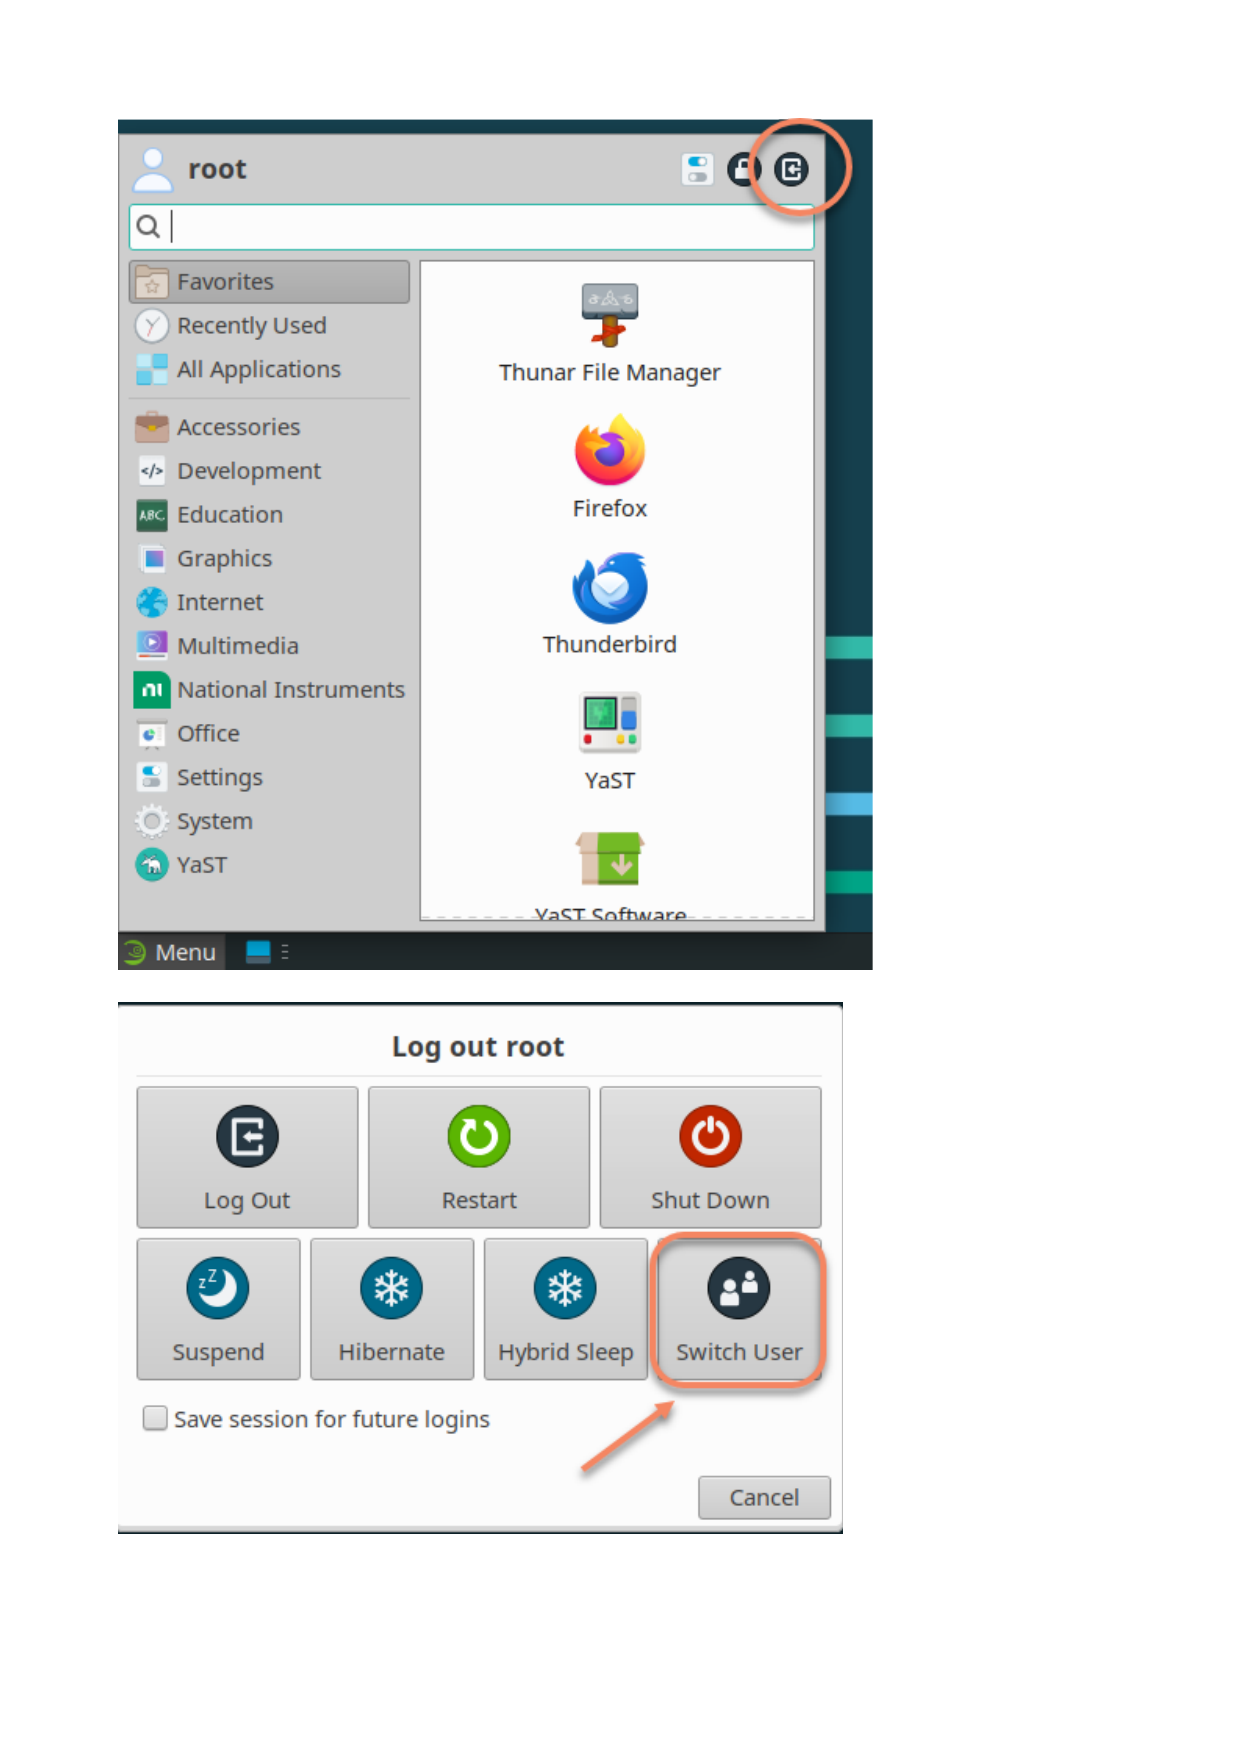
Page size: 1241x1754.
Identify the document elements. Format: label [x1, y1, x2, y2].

picture [118, 1002, 843, 1534]
picture [118, 118, 873, 970]
